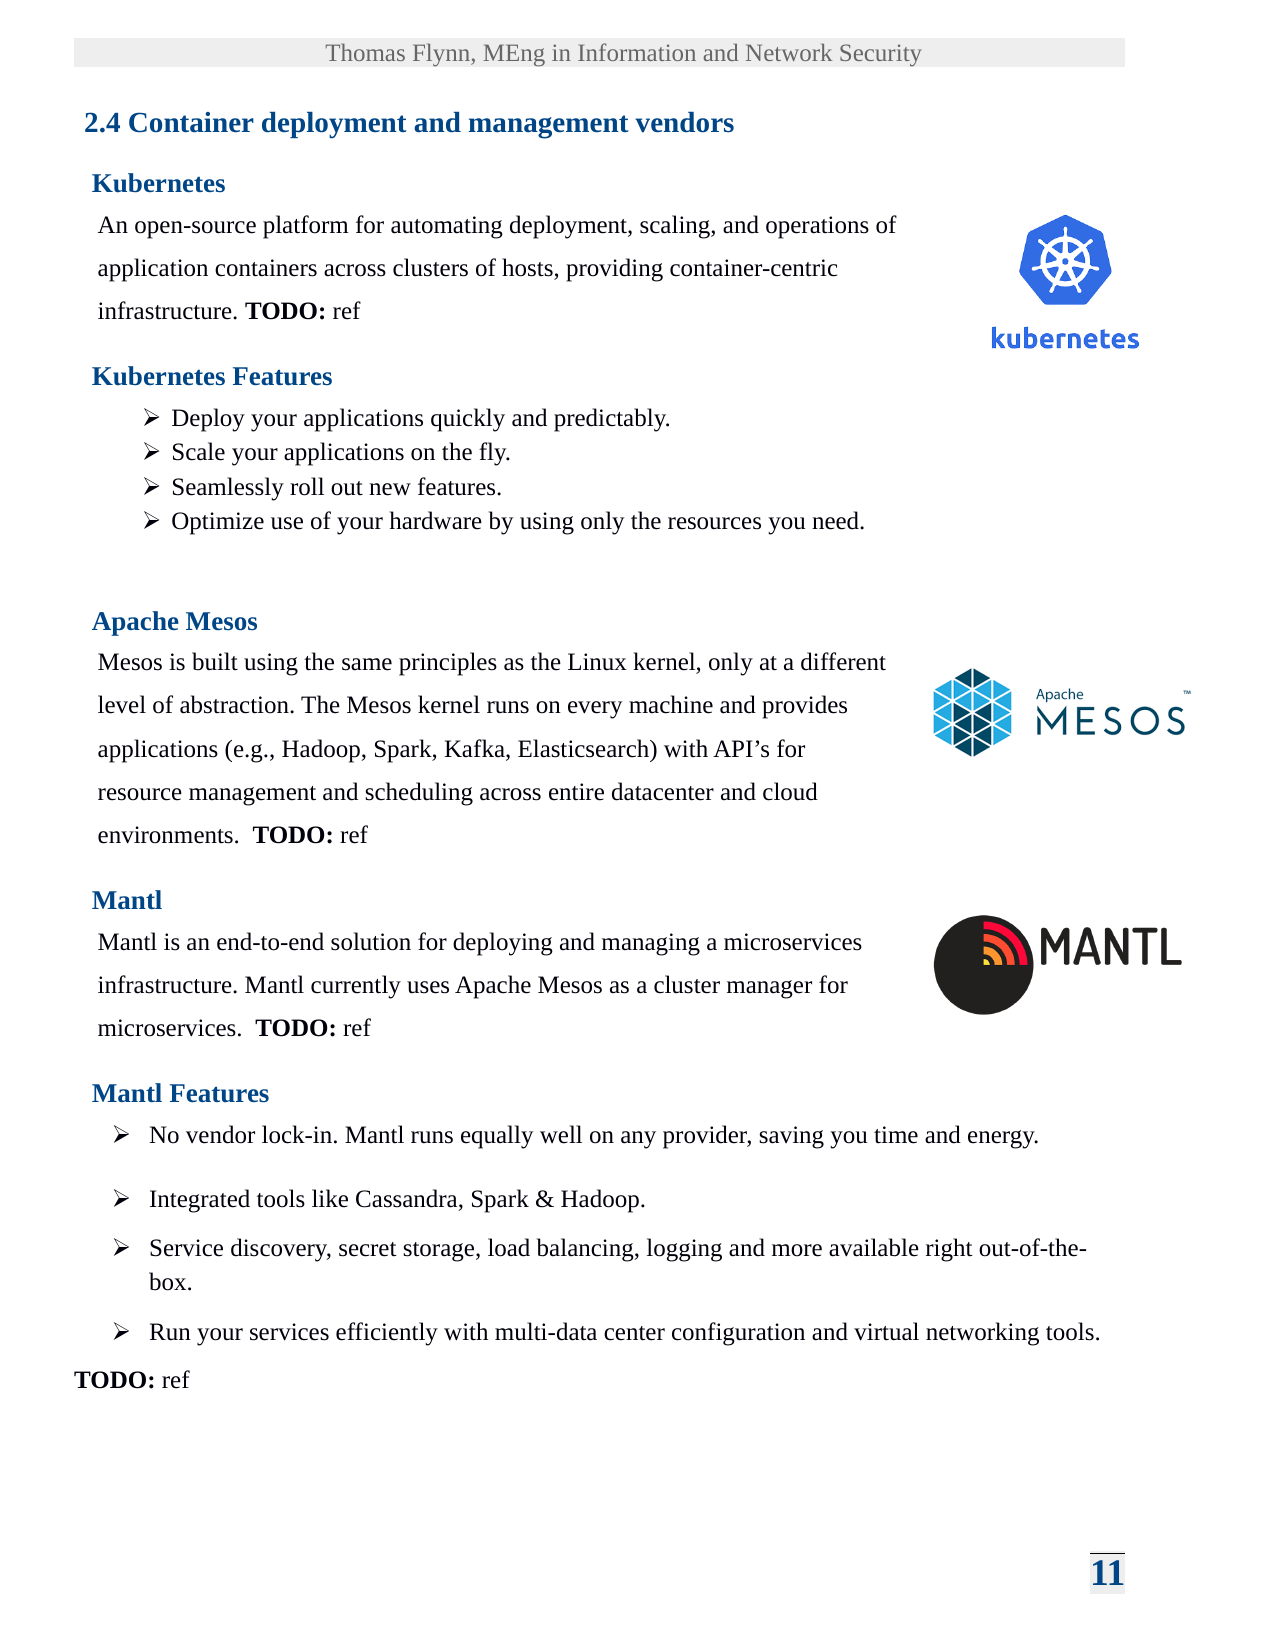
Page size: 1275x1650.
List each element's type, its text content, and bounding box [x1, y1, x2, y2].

subtitle Mantl Features [92, 1077, 1125, 1108]
list Seamlessly roll out new features. [142, 472, 1125, 501]
subtitle 2.4 Container deployment and management vendors [81, 105, 1125, 138]
list Optimize use of your hardware by using only the resources you need. [142, 506, 1125, 535]
text TODO: ref [74, 1366, 1125, 1394]
subtitle Kubernetes Features [92, 360, 1125, 391]
text Mantl is an end-to-end solution for deploying and managing a microservices infrastructure. Mantl currently uses Apache Mesos as a cluster manager for microservices. TODO: ref [97, 927, 1125, 1042]
picture [895, 637, 1225, 788]
subtitle Kubernetes [92, 167, 1125, 198]
list Deploy your applications quickly and predictably. [142, 403, 1125, 432]
list Run your services efficiently with multi-data center configuration and virtual networking tools. [111, 1317, 1125, 1345]
text Mesos is built using the same principles as the Linux kernel, only at a different level of abstraction. The Mesos kernel runs on every machine and provides applications (e.g., Hadoop, Spark, Kafka, Elasticsearch) with API’s for resource management and scheduling across entire datacenter and cloud environments. TODO: ref [97, 647, 1125, 849]
list Integrated tools like Cassandra, Spark & Hadoop. [111, 1184, 1125, 1213]
picture [985, 211, 1145, 350]
picture [930, 911, 1184, 1016]
subtitle Apache Mesos [92, 604, 1125, 636]
text An open-source platform for automating deployment, scaling, and operations of application containers across clusters of hosts, providing container-centric infrastructure. TODO: ref [97, 210, 1125, 325]
list Scale your applications on the fly. [142, 437, 1125, 466]
list No vendor lock-in. Mantl runs equally well on any provider, saving you time and energy. [111, 1120, 1125, 1149]
list Service discovery, secret storage, load balancing, logging and more available right out-of-the-box. [111, 1233, 1125, 1296]
subtitle Mantl [92, 884, 1125, 915]
